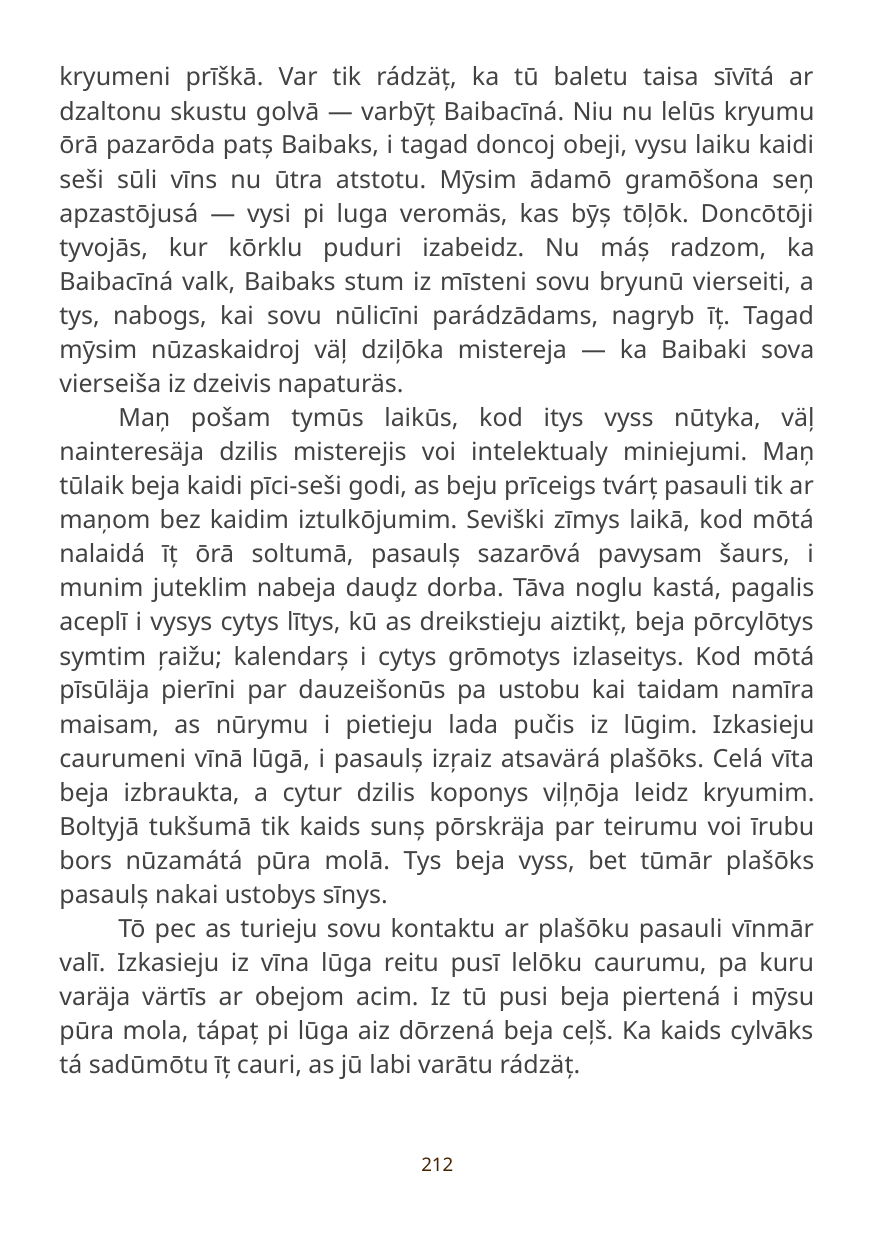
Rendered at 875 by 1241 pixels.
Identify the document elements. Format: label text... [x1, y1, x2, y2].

text Tō pec as turieju sovu kontaktu ar plašōku pasauli vīnmār valī. Izkasieju iz vīna lūga reitu pusī lelōku caurumu, pa kuru varäja värtīs ar obejom acim. Iz tū pusi beja piertená i mȳsu pūra mola, tápaț pi lūga aiz dōrzená beja ceļš. Ka kaids cylvāks tá sadūmōtu īț cauri, as jū labi varātu rádzäț. [59, 911, 815, 1081]
text Maņ pošam tymūs laikūs, kod itys vyss nūtyka, väļ nainteresäja dzilis misterejis voi intelektualy miniejumi. Maņ tūlaik beja kaidi pīci-seši godi, as beju prīceigs tvárț pasauli tik ar maņom bez kaidim iztulkōjumim. Seviški zīmys laikā, kod mōtá nalaidá īț ōrā soltumā, pasaulș sazarōvá pavysam šaurs, i munim juteklim nabeja dauḑz dorba. Tāva noglu kastá, pagalis aceplī i vysys cytys lītys, kū as dreikstieju aiztikț, beja pōrcylōtys symtim ŗaižu; kalendarș i cytys grōmotys izlaseitys. Kod mōtá pīsūläja pierīni par dauzeišonūs pa ustobu kai taidam namīra maisam, as nūrymu i pietieju lada pučis iz lūgim. Izkasieju caurumeni vīnā lūgā, i pasaulș izŗaiz atsavärá plašōks. Celá vīta beja izbraukta, a cytur dzilis koponys viļņōja leidz kryumim. Boltyjā tukšumā tik kaids sunș pōrskräja par teirumu voi īrubu bors nūzamátá pūra molā. Tys beja vyss, bet tūmār plašōks pasaulș nakai ustobys sīnys. [59, 400, 815, 911]
text kryumeni prīškā. Var tik rádzäț, ka tū baletu taisa sīvītá ar dzaltonu skustu golvā — varbȳț Baibacīná. Niu nu lelūs kryumu ōrā pazarōda patș Baibaks, i tagad doncoj obeji, vysu laiku kaidi seši sūli vīns nu ūtra atstotu. Mȳsim ādamō gramōšona seņ apzastōjusá — vysi pi luga veromäs, kas bȳș tōļōk. Doncōtōji tyvojās, kur kōrklu puduri izabeidz. Nu máș radzom, ka Baibacīná valk, Baibaks stum iz mīsteni sovu bryunū vierseiti, a tys, nabogs, kai sovu nūlicīni parádzādams, nagryb īț. Tagad mȳsim nūzaskaidroj väļ dziļōka mistereja — ka Baibaki sova vierseiša iz dzeivis napaturäs. [59, 59, 815, 400]
